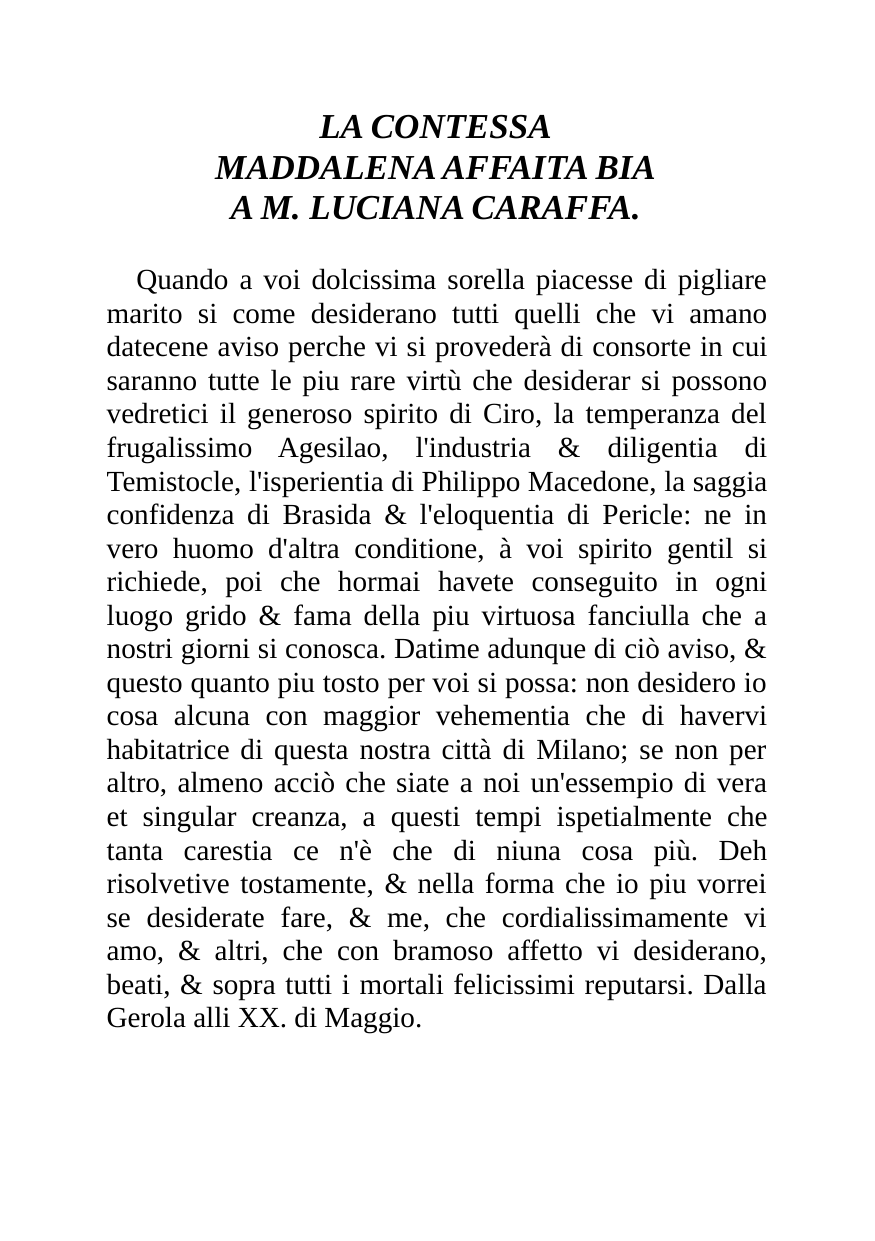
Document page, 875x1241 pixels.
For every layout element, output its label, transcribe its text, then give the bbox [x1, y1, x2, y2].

subtitle LA CONTESSA MADDALENA AFFAITA BIA A M. LUCIANA CARAFFA. [106, 106, 768, 227]
text Quando a voi dolcissima sorella piacesse di pigliare marito si come desiderano tutti quelli che vi amano datecene aviso perche vi si provederà di consorte in cui saranno tutte le piu rare virtù che desiderar si possono vedretici il generoso spirito di Ciro, la temperanza del frugalissimo Agesilao, l'industria & diligentia di Temistocle, l'isperientia di Philippo Macedone, la saggia confidenza di Brasida & l'eloquentia di Pericle: ne in vero huomo d'altra conditione, à voi spirito gentil si richiede, poi che hormai havete conseguito in ogni luogo grido & fama della piu virtuosa fanciulla che a nostri giorni si conosca. Datime adunque di ciò aviso, & questo quanto piu tosto per voi si possa: non desidero io cosa alcuna con maggior vehementia che di havervi habitatrice di questa nostra città di Milano; se non per altro, almeno acciò che siate a noi un'essempio di vera et singular creanza, a questi tempi ispetialmente che tanta carestia ce n'è che di niuna cosa più. Deh risolvetive tostamente, & nella forma che io piu vorrei se desiderate fare, & me, che cordialissimamente vi amo, & altri, che con bramoso affetto vi desiderano, beati, & sopra tutti i mortali felicissimi reputarsi. Dalla Gerola alli XX. di Maggio. [106, 262, 768, 1034]
